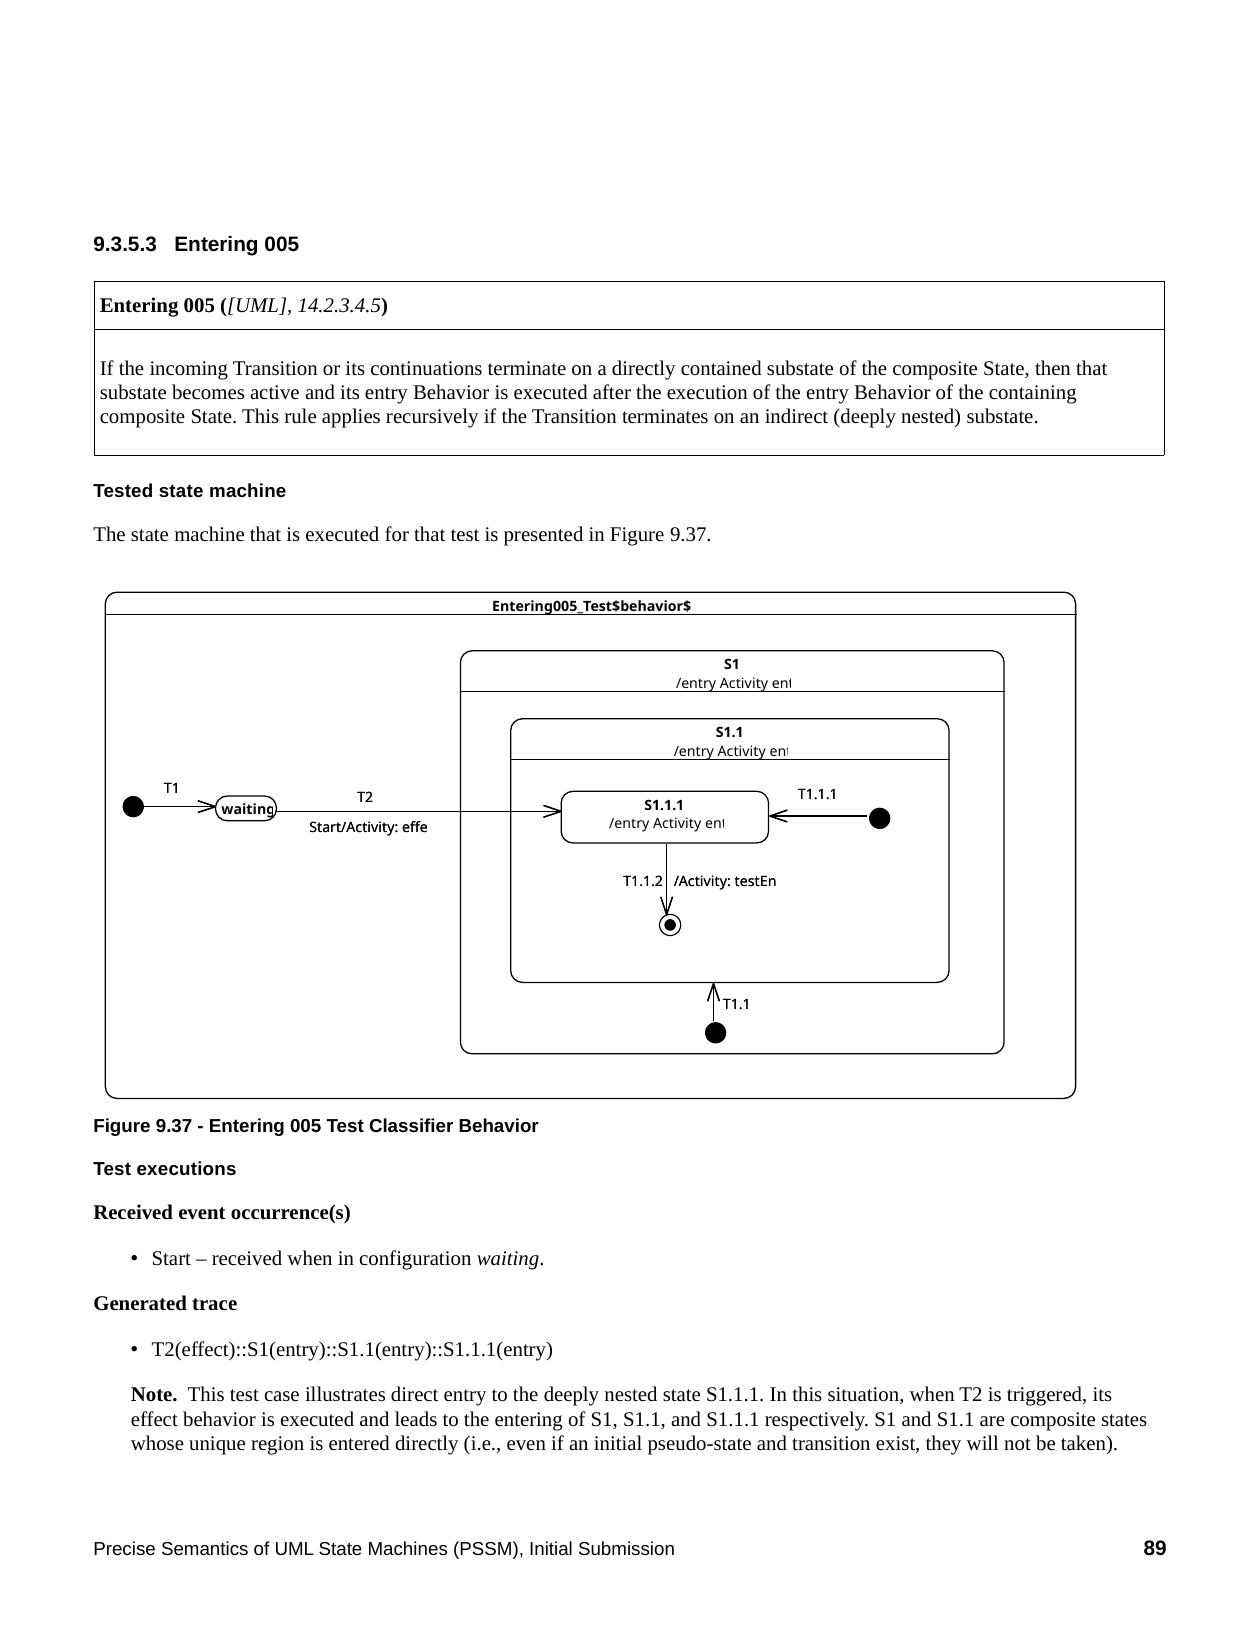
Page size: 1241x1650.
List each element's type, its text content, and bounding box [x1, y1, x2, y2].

text Generated trace [93, 1291, 1164, 1315]
subtitle Entering 005 [93, 231, 1164, 256]
subtitle Tested state machine [93, 480, 1164, 501]
text Note. This test case illustrates direct entry to the deeply nested state S1.1.1. In this situation, when T2 is triggered, its effect behavior is executed and leads to the entering of S1, S1.1, and S1.1.1 respectively. S1 and S1.1 are composite states whose unique region is entered directly (i.e., even if an initial pseudo-state and transition exist, they will not be taken). [131, 1382, 1164, 1454]
list T2(effect)::S1(entry)::S1.1(entry)::S1.1.1(entry) [131, 1336, 1164, 1361]
text The state machine that is executed for that test is presented in Figure 9.37. [93, 522, 1164, 546]
table_cell If the incoming Transition or its continuations terminate on a directly contained substate of the composite State, then that substate becomes active and its entry Behavior is executed after the execution of the entry Behavior of the containing composite State. This rule applies recursively if the Transition terminates on an indirect (deeply nested) substate. [95, 330, 1164, 454]
text Received event occurrence(s) [93, 1200, 1164, 1224]
list Start – received when in configuration waiting. [131, 1245, 1164, 1270]
table_header Entering 005 ([UML], 14.2.3.4.5) [95, 282, 1164, 329]
subtitle Test executions [93, 567, 1164, 1179]
text Figure 9.37 - Entering 005 Test Classifier Behavior [93, 580, 1089, 1137]
